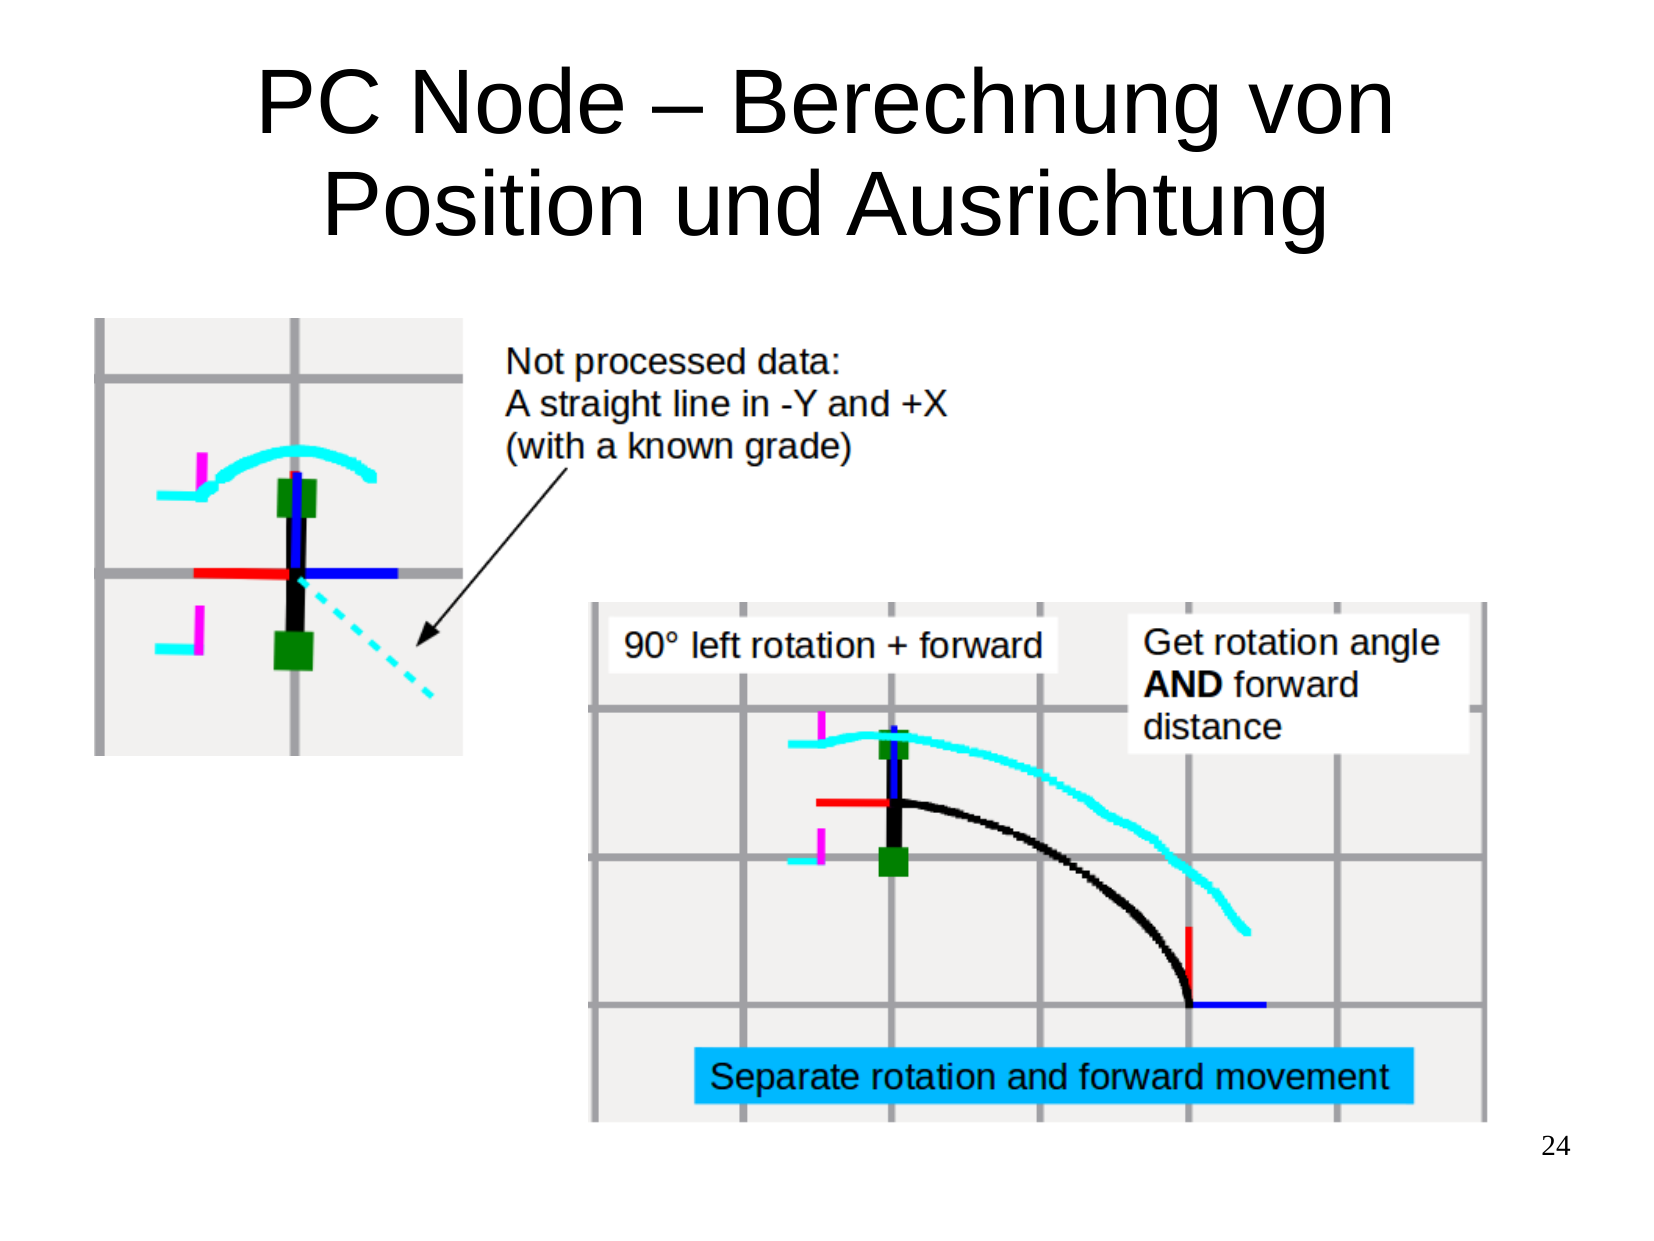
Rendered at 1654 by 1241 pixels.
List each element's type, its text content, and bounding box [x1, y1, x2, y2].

picture [94, 318, 1489, 1125]
title PC Node – Berechnung von Position und Ausrichtung [82, 49, 1571, 257]
